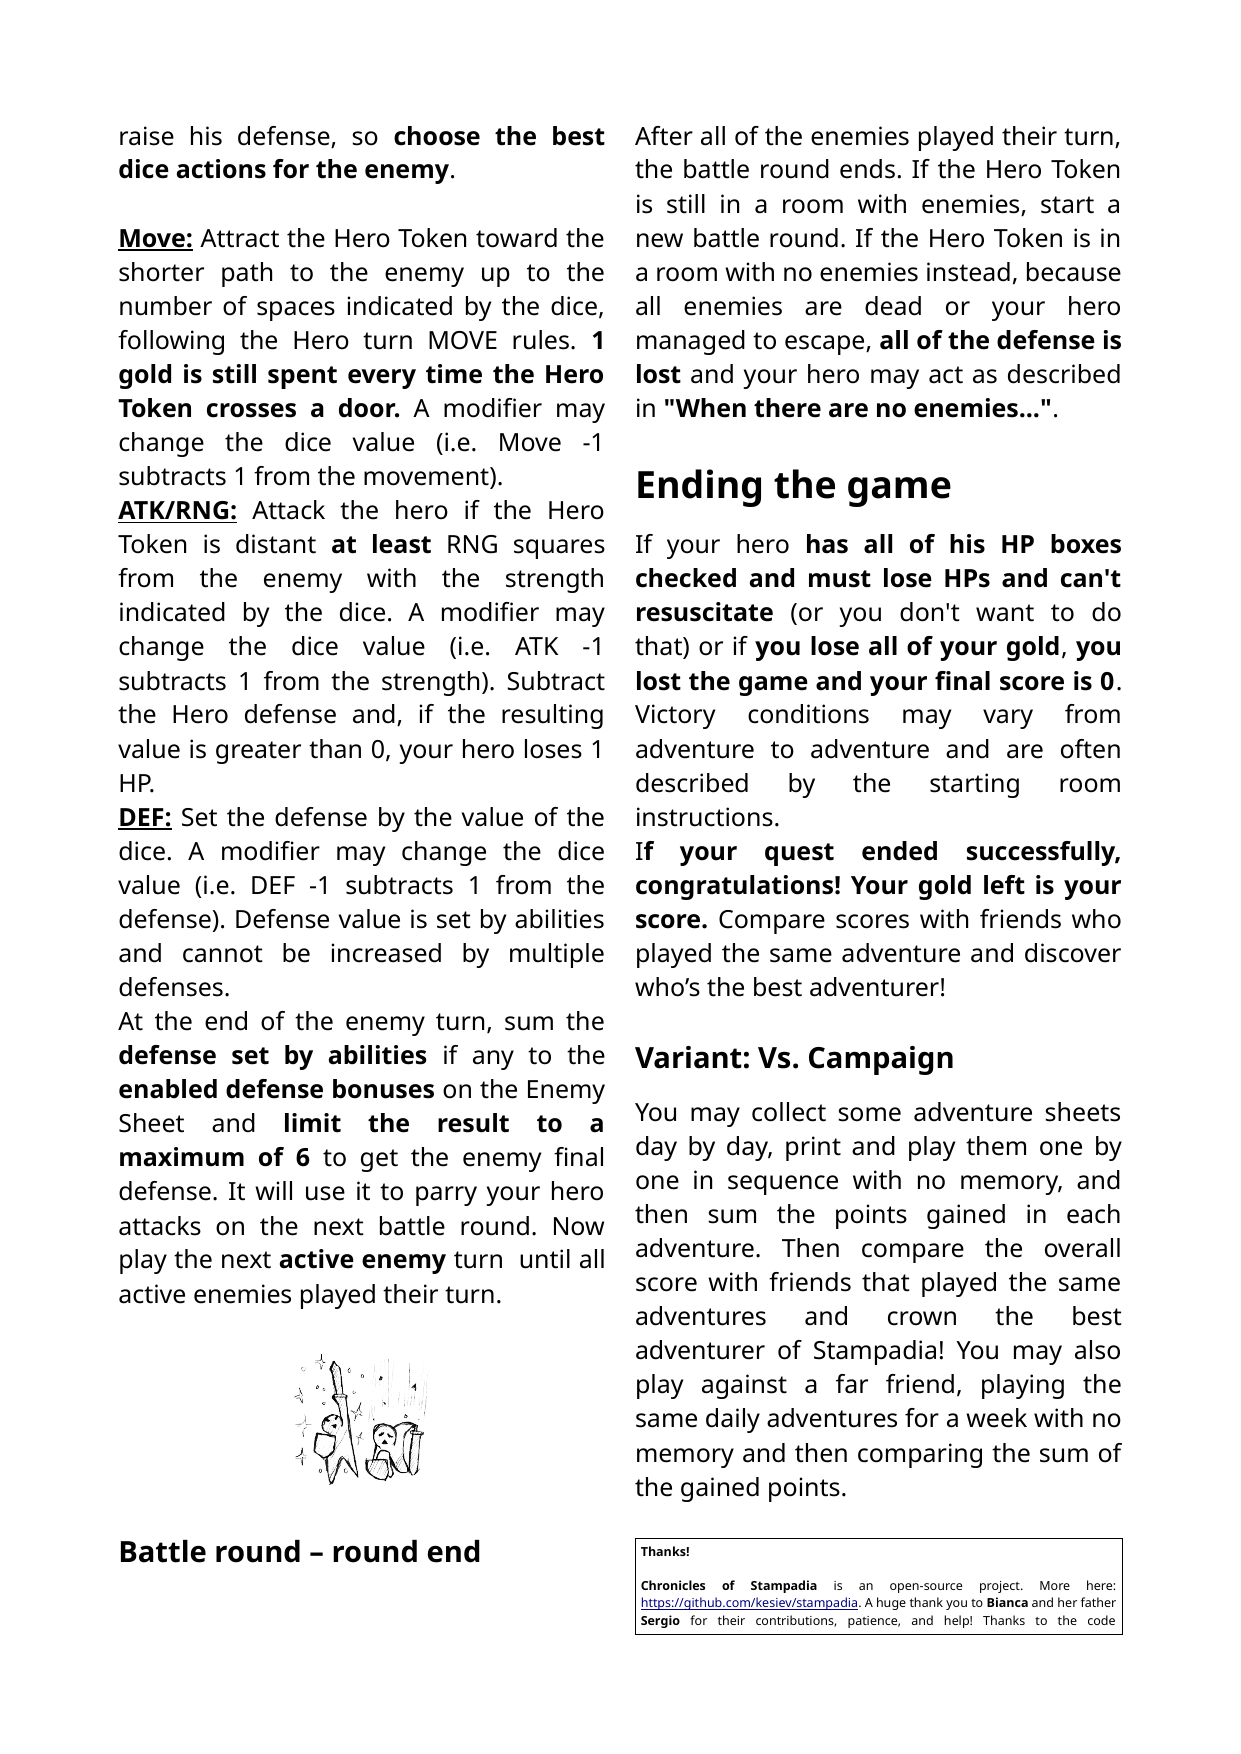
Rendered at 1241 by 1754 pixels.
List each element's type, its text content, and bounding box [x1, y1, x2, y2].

text ATK/RNG: Attack the hero if the Hero Token is distant at least RNG squares from the enemy with the strength indicated by the dice. A modifier may change the dice value (i.e. ATK -1 subtracts 1 from the strength). Subtract the Hero defense and, if the resulting value is greater than 0, your hero loses 1 HP. [118, 493, 605, 799]
text If your quest ended successfully, congratulations! Your gold left is your score. Compare scores with friends who played the same adventure and discover who’s the best adventurer! [635, 833, 1122, 1004]
text DEF: Set the defense by the value of the dice. A modifier may change the dice value (i.e. DEF -1 subtracts 1 from the defense). Defense value is set by abilities and cannot be increased by multiple defenses. [118, 799, 605, 1004]
text Variant: Vs. Campaign [635, 1038, 1122, 1077]
text At the end of the enemy turn, sum the defense set by abilities if any to the enabled defense bonuses on the Enemy Sheet and limit the result to a maximum of 6 to get the enemy final defense. It will use it to parry your hero attacks on the next battle round. Now play the next active enemy turn until all active enemies played their turn. [118, 1004, 605, 1310]
text If your hero has all of his HP boxes checked and must lose HPs and can't resuscitate (or you don't want to do that) or if you lose all of your gold, you lost the game and your final score is 0. Victory conditions may vary from adventure to adventure and are often described by the starting room instructions. [635, 527, 1122, 833]
text raise his defense, so choose the best dice actions for the enemy. [118, 118, 605, 186]
text After all of the enemies played their turn, the battle round ends. If the Hero Token is still in a room with enemies, start a new battle round. If the Hero Token is in a room with no enemies instead, because all enemies are dead or your hero managed to escape, all of the defense is lost and your hero may act as described in "When there are no enemies...". [635, 118, 1122, 425]
text You may collect some adventure sheets day by day, print and play them one by one in sequence with no memory, and then sum the points gained in each adventure. Then compare the overall score with friends that played the same adventures and crown the best adventurer of Stampadia! You may also play against a far friend, playing the same daily adventures for a week with no memory and then comparing the sum of the gained points. [635, 1094, 1122, 1503]
text Battle round – round end [118, 1531, 605, 1571]
text Ending the game [635, 459, 1122, 510]
table_header Thanks! Chronicles of Stampadia is an open-source project. More here: https://github.com/kesiev/stampadia. A huge thank you to Bianca and her father Sergio for their contributions, patience, and help! Thanks to the code [636, 1539, 1122, 1634]
picture [283, 1344, 441, 1497]
text Move: Attract the Hero Token toward the shorter path to the enemy up to the number of spaces indicated by the dice, following the Hero turn MOVE rules. 1 gold is still spent every time the Hero Token crosses a door. A modifier may change the dice value (i.e. Move -1 subtracts 1 from the movement). [118, 220, 605, 493]
